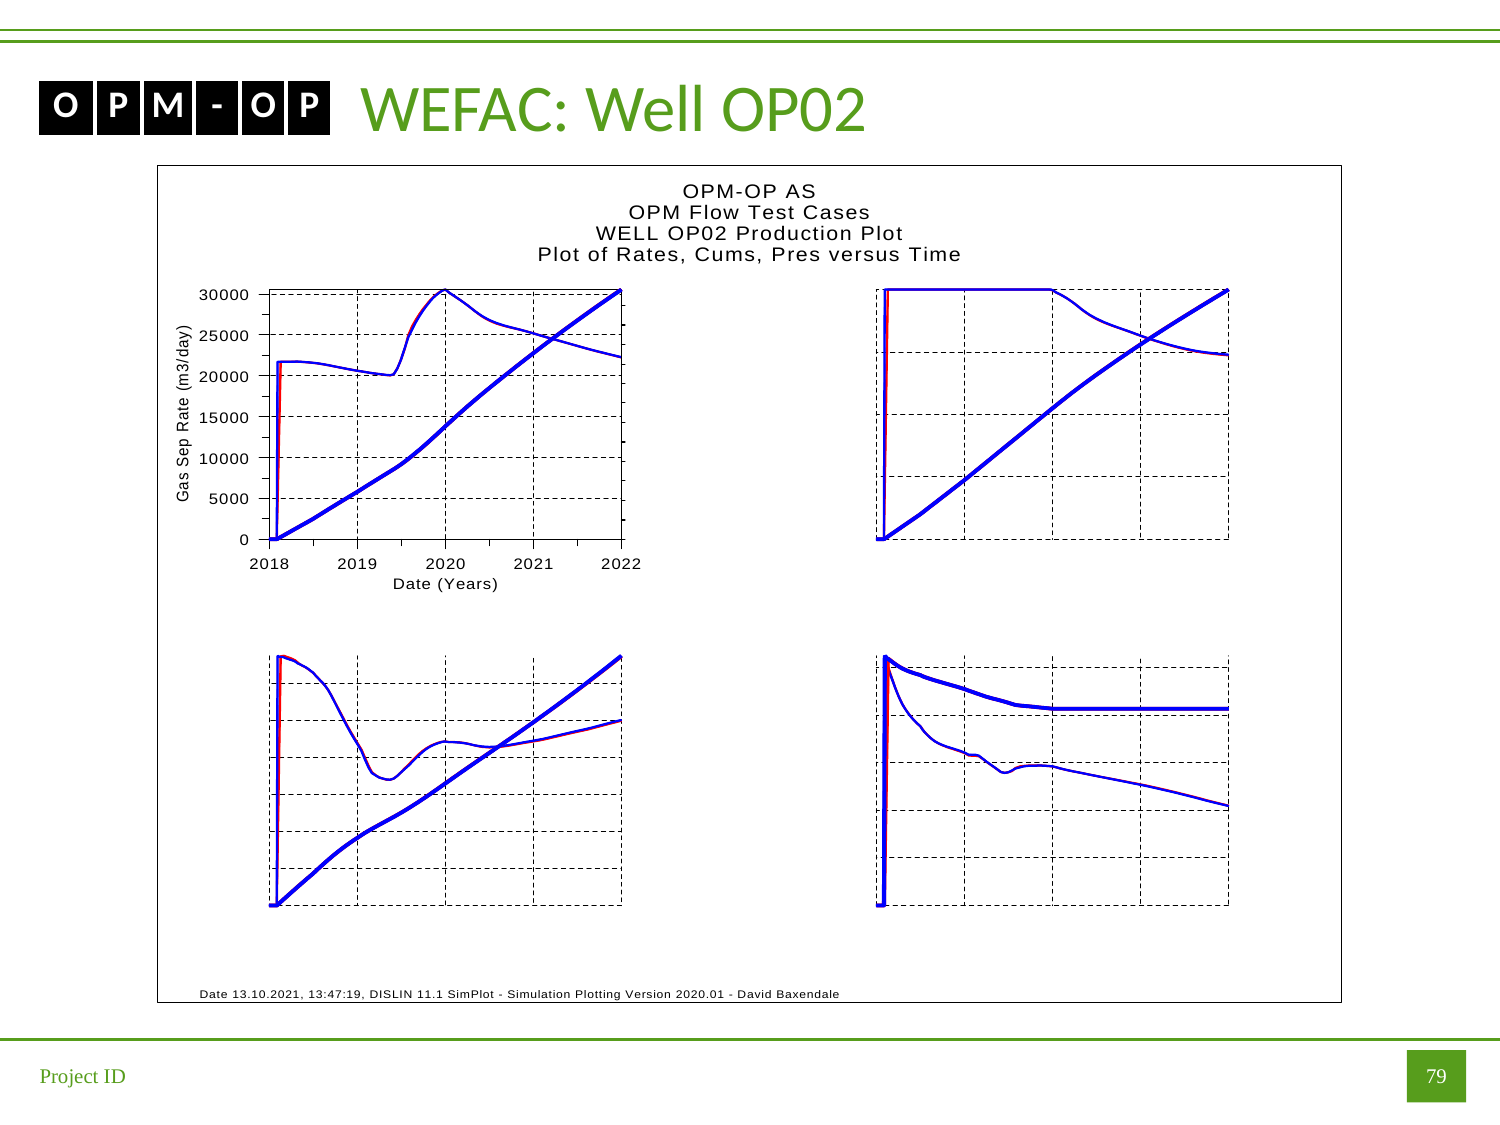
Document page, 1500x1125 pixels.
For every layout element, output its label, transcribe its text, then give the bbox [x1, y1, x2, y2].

title WEFAC: well OP02 [360, 77, 1425, 153]
picture [157, 165, 1343, 1004]
